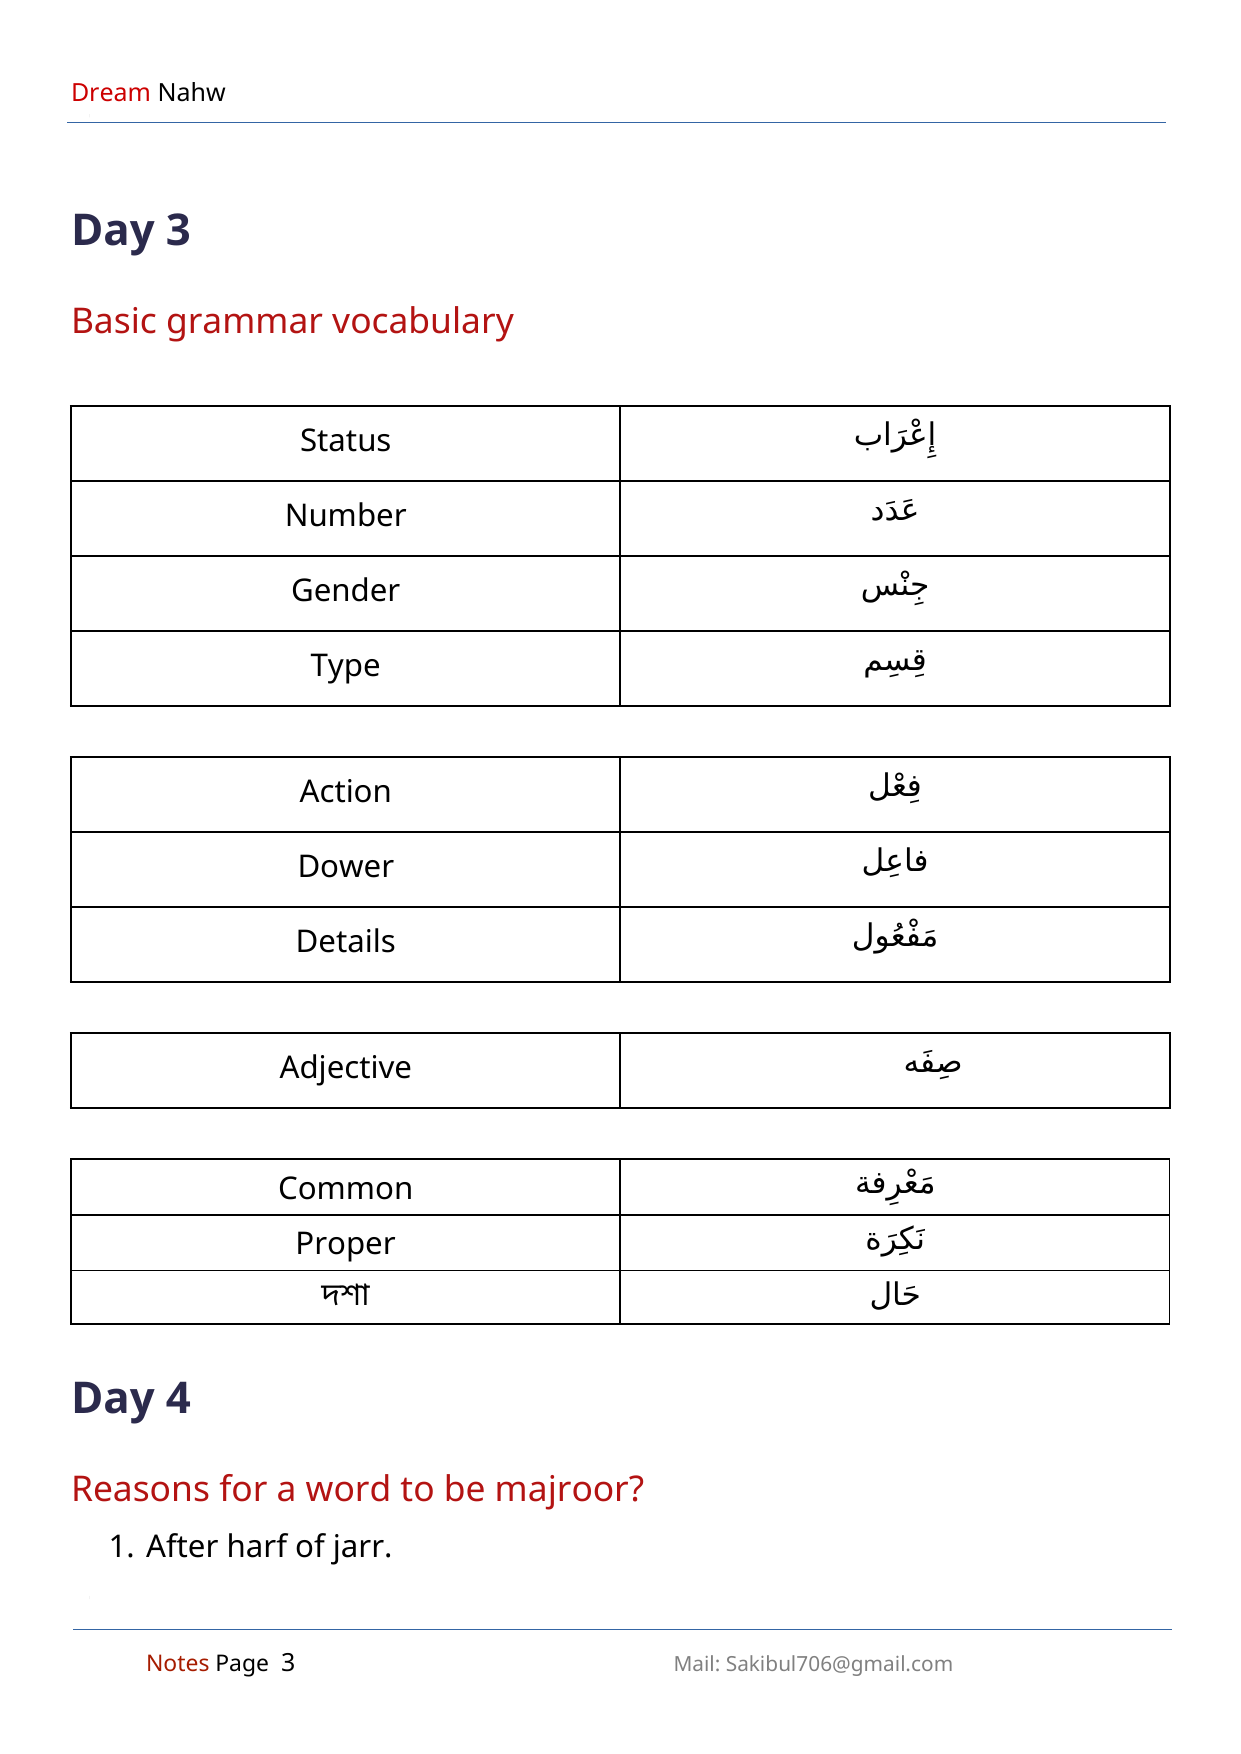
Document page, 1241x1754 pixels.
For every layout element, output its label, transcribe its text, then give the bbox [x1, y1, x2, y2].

table_cell Gender [72, 557, 619, 630]
table_cell مَفْعُول [621, 908, 1169, 981]
table_header مَعْرِفة [621, 1160, 1169, 1214]
subtitle Basic grammar vocabulary [71, 296, 1169, 344]
subtitle Reasons for a word to be majroor? [71, 1464, 1169, 1512]
table_cell Details [72, 908, 619, 981]
table_cell قِسِم [621, 632, 1169, 705]
table_cell حَال [621, 1271, 1169, 1323]
table_cell Dower [72, 833, 619, 906]
table_header فِعْل [621, 758, 1169, 831]
table_cell দশা [72, 1271, 619, 1323]
table_cell عَدَد [621, 482, 1169, 555]
table_cell Type [72, 632, 619, 705]
table_header إِعْرَاب [621, 407, 1169, 480]
subtitle Day 4 [71, 1367, 1169, 1426]
table_header Action [72, 758, 619, 831]
table_header Adjective [72, 1034, 619, 1107]
table_header Status [72, 407, 619, 480]
table_cell جِنْس [621, 557, 1169, 630]
table_cell فاعِل [621, 833, 1169, 906]
table_cell Number [72, 482, 619, 555]
table_cell نَكِرَة [621, 1216, 1169, 1269]
table_header صِفَه [621, 1034, 1169, 1107]
list After harf of jarr. [108, 1524, 1169, 1567]
table_cell Proper [72, 1216, 619, 1269]
subtitle Day 3 [71, 198, 1169, 258]
table_header Common [72, 1160, 619, 1214]
